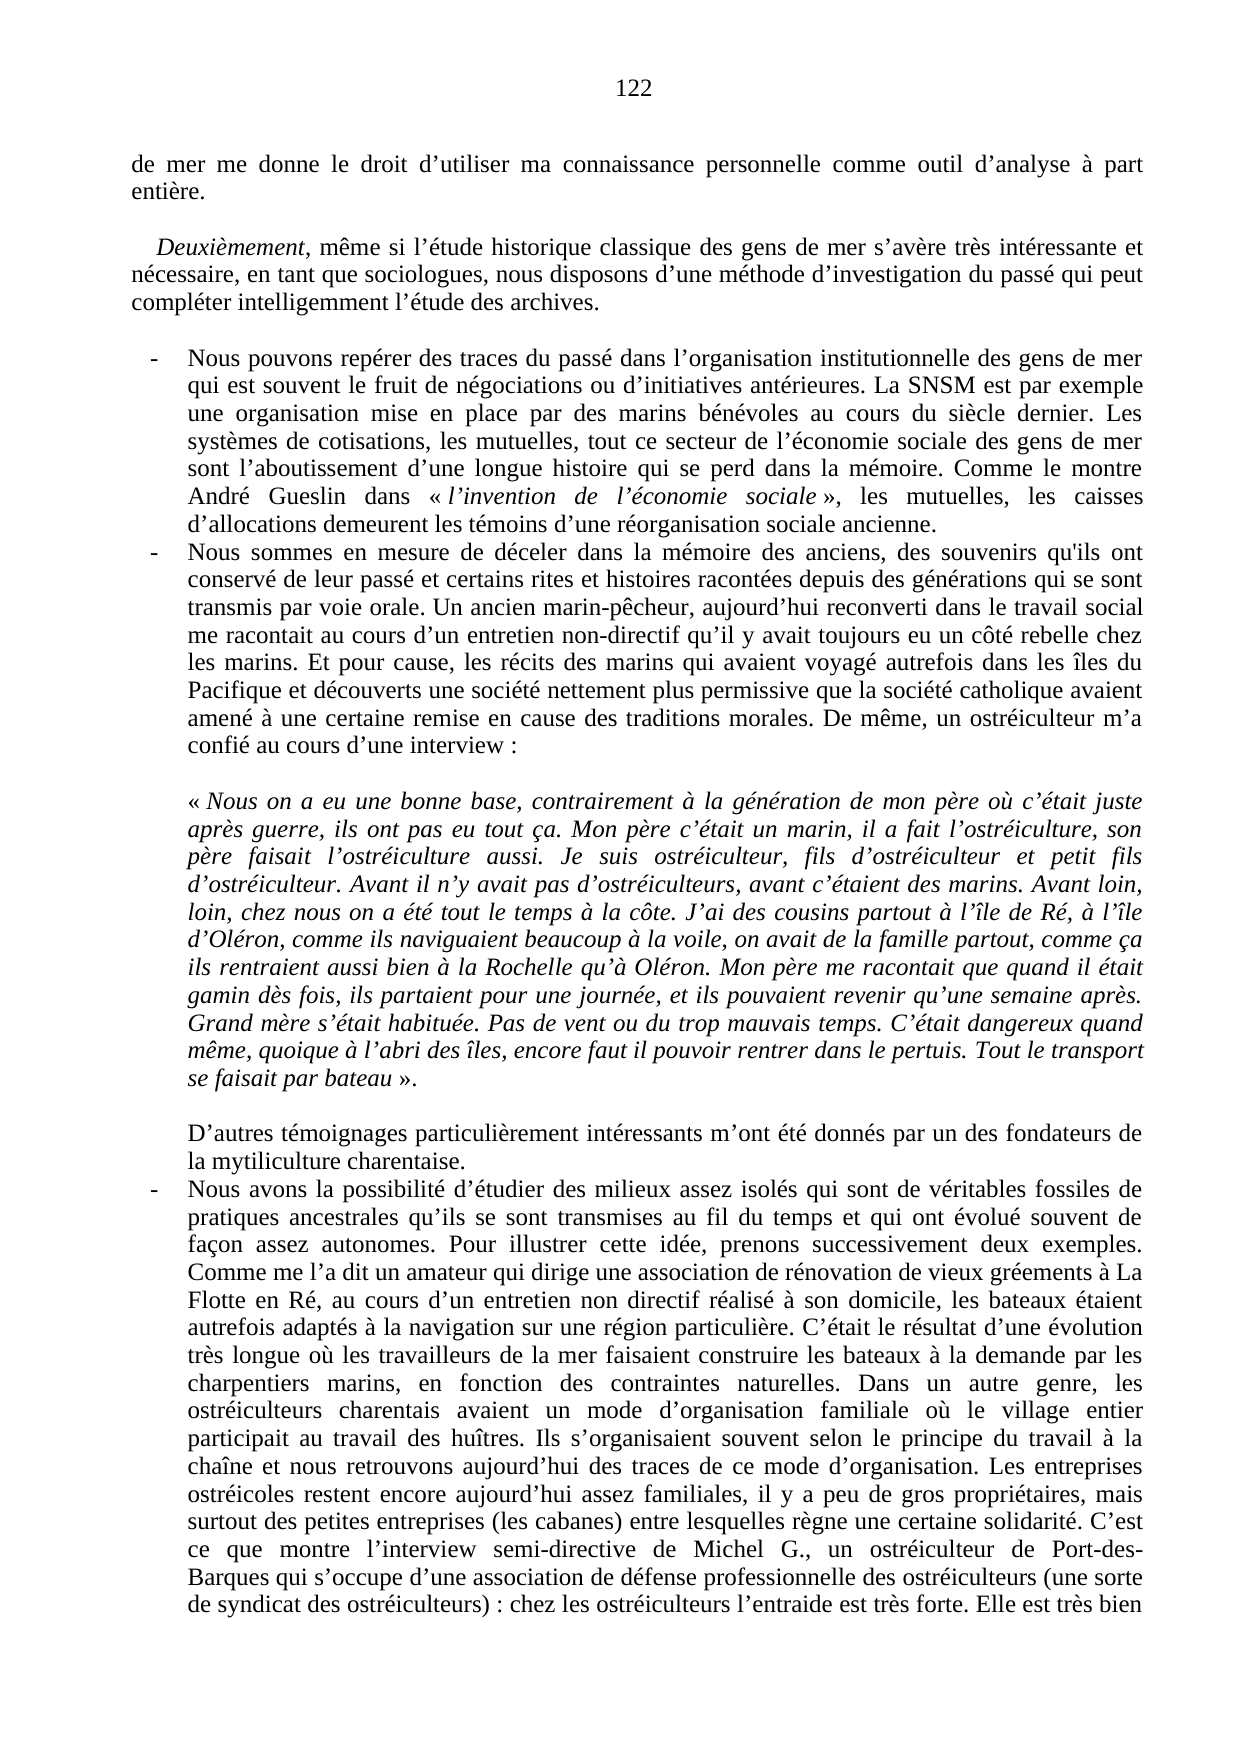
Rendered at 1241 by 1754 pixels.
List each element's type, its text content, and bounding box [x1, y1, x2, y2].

text Deuxièmement, même si l’étude historique classique des gens de mer s’avère très intéressante et nécessaire, en tant que sociologues, nous disposons d’une méthode d’investigation du passé qui peut compléter intelligemment l’étude des archives. [131, 233, 1144, 316]
text de mer me donne le droit d’utiliser ma connaissance personnelle comme outil d’analyse à part entière. [131, 150, 1144, 205]
text D’autres témoignages particulièrement intéressants m’ont été donnés par un des fondateurs de la mytiliculture charentaise. [187, 1119, 1144, 1175]
text « Nous on a eu une bonne base, contrairement à la génération de mon père où c’était juste après guerre, ils ont pas eu tout ça. Mon père c’était un marin, il a fait l’ostréiculture, son père faisait l’ostréiculture aussi. Je suis ostréiculteur, fils d’ostréiculteur et petit fils d’ostréiculteur. Avant il n’y avait pas d’ostréiculteurs, avant c’étaient des marins. Avant loin, loin, chez nous on a été tout le temps à la côte. J’ai des cousins partout à l’île de Ré, à l’île d’Oléron, comme ils naviguaient beaucoup à la voile, on avait de la famille partout, comme ça ils rentraient aussi bien à la Rochelle qu’à Oléron. Mon père me racontait que quand il était gamin dès fois, ils partaient pour une journée, et ils pouvaient revenir qu’une semaine après. Grand mère s’était habituée. Pas de vent ou du trop mauvais temps. C’était dangereux quand même, quoique à l’abri des îles, encore faut il pouvoir rentrer dans le pertuis. Tout le transport se faisait par bateau ». [187, 787, 1144, 1092]
list Nous sommes en mesure de déceler dans la mémoire des anciens, des souvenirs qu'ils ont conservé de leur passé et certains rites et histoires racontées depuis des générations qui se sont transmis par voie orale. Un ancien marin-pêcheur, aujourd’hui reconverti dans le travail social me racontait au cours d’un entretien non-directif qu’il y avait toujours eu un côté rebelle chez les marins. Et pour cause, les récits des marins qui avaient voyagé autrefois dans les îles du Pacifique et découverts une société nettement plus permissive que la société catholique avaient amené à une certaine remise en cause des traditions morales. De même, un ostréiculteur m’a confié au cours d’une interview : [150, 538, 1144, 759]
list Nous pouvons repérer des traces du passé dans l’organisation institutionnelle des gens de mer qui est souvent le fruit de négociations ou d’initiatives antérieures. La SNSM est par exemple une organisation mise en place par des marins bénévoles au cours du siècle dernier. Les systèmes de cotisations, les mutuelles, tout ce secteur de l’économie sociale des gens de mer sont l’aboutissement d’une longue histoire qui se perd dans la mémoire. Comme le montre André Gueslin dans « l’invention de l’économie sociale », les mutuelles, les caisses d’allocations demeurent les témoins d’une réorganisation sociale ancienne. [150, 344, 1144, 538]
list Nous avons la possibilité d’étudier des milieux assez isolés qui sont de véritables fossiles de pratiques ancestrales qu’ils se sont transmises au fil du temps et qui ont évolué souvent de façon assez autonomes. Pour illustrer cette idée, prenons successivement deux exemples. Comme me l’a dit un amateur qui dirige une association de rénovation de vieux gréements à La Flotte en Ré, au cours d’un entretien non directif réalisé à son domicile, les bateaux étaient autrefois adaptés à la navigation sur une région particulière. C’était le résultat d’une évolution très longue où les travailleurs de la mer faisaient construire les bateaux à la demande par les charpentiers marins, en fonction des contraintes naturelles. Dans un autre genre, les ostréiculteurs charentais avaient un mode d’organisation familiale où le village entier participait au travail des huîtres. Ils s’organisaient souvent selon le principe du travail à la chaîne et nous retrouvons aujourd’hui des traces de ce mode d’organisation. Les entreprises ostréicoles restent encore aujourd’hui assez familiales, il y a peu de gros propriétaires, mais surtout des petites entreprises (les cabanes) entre lesquelles règne une certaine solidarité. C’est ce que montre l’interview semi-directive de Michel G., un ostréiculteur de Port-des-Barques qui s’occupe d’une association de défense professionnelle des ostréiculteurs (une sorte de syndicat des ostréiculteurs) : chez les ostréiculteurs l’entraide est très forte. Elle est très bien [150, 1175, 1144, 1618]
